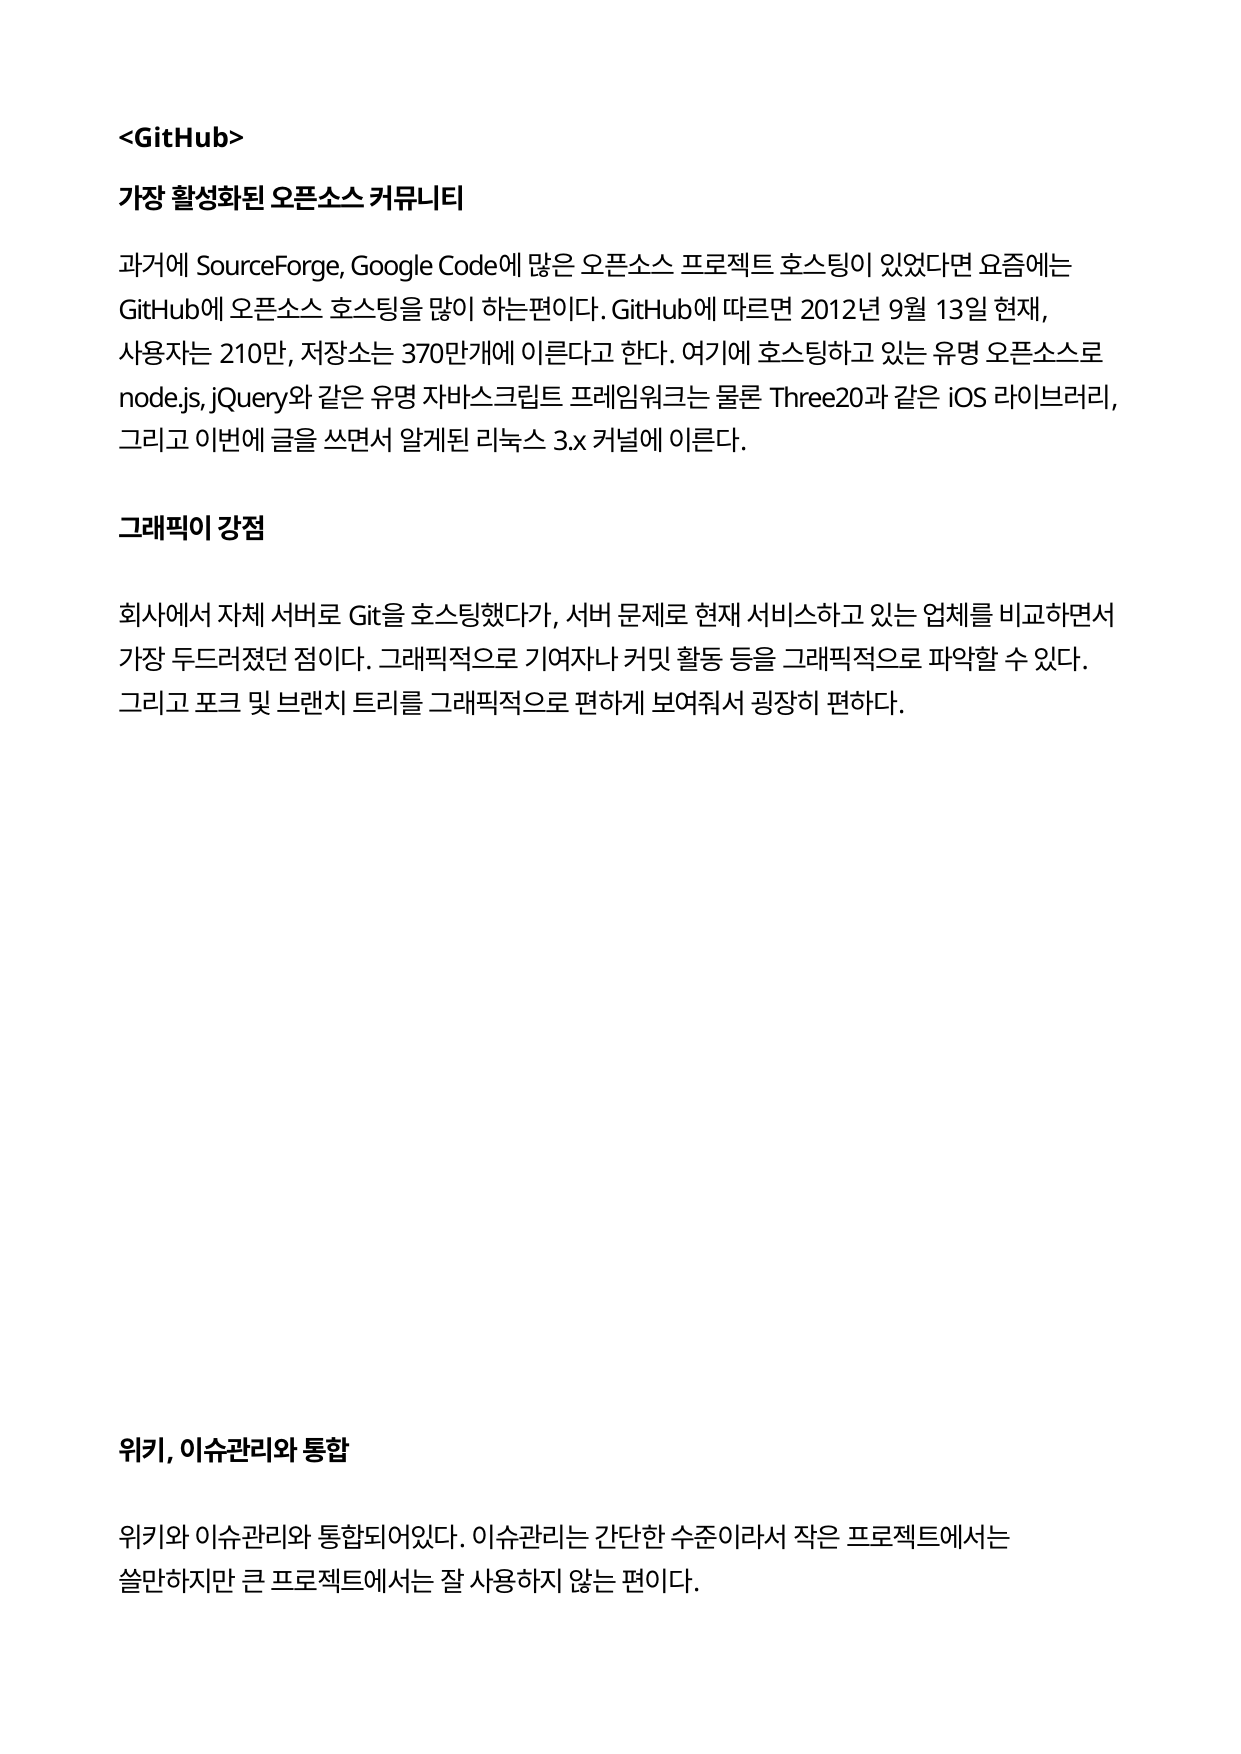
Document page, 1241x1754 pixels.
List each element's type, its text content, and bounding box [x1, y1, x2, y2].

text 가장 활성화된 오픈소스 커뮤니티 [118, 177, 1122, 216]
text <GitHub> [118, 118, 1122, 155]
text 위키와 이슈관리와 통합되어있다. 이슈관리는 간단한 수준이라서 작은 프로젝트에서는 쓸만하지만 큰 프로젝트에서는 잘 사용하지 않는 편이다. [118, 1512, 1122, 1599]
text 위키, 이슈관리와 통합 [118, 1424, 1122, 1468]
text 그래픽이 강점 [118, 502, 1122, 546]
text 과거에 SourceForge, Google Code에 많은 오픈소스 프로젝트 호스팅이 있었다면 요즘에는 GitHub에 오픈소스 호스팅을 많이 하는편이다. GitHub에 따르면 2012년 9월 13일 현재,사용자는 210만, 저장소는 370만개에 이른다고 한다. 여기에 호스팅하고 있는 유명 오픈소스로 node.js, jQuery와 같은 유명 자바스크립트 프레임워크는 물론 Three20과 같은 iOS 라이브러리, 그리고 이번에 글을 쓰면서 알게된 리눅스 3.x 커널에 이른다. [118, 240, 1122, 459]
text 회사에서 자체 서버로 Git을 호스팅했다가, 서버 문제로 현재 서비스하고 있는 업체를 비교하면서 가장 두드러졌던 점이다. 그래픽적으로 기여자나 커밋 활동 등을 그래픽적으로 파악할 수 있다. 그리고 포크 및 브랜치 트리를 그래픽적으로 편하게 보여줘서 굉장히 편하다. [118, 590, 1122, 721]
